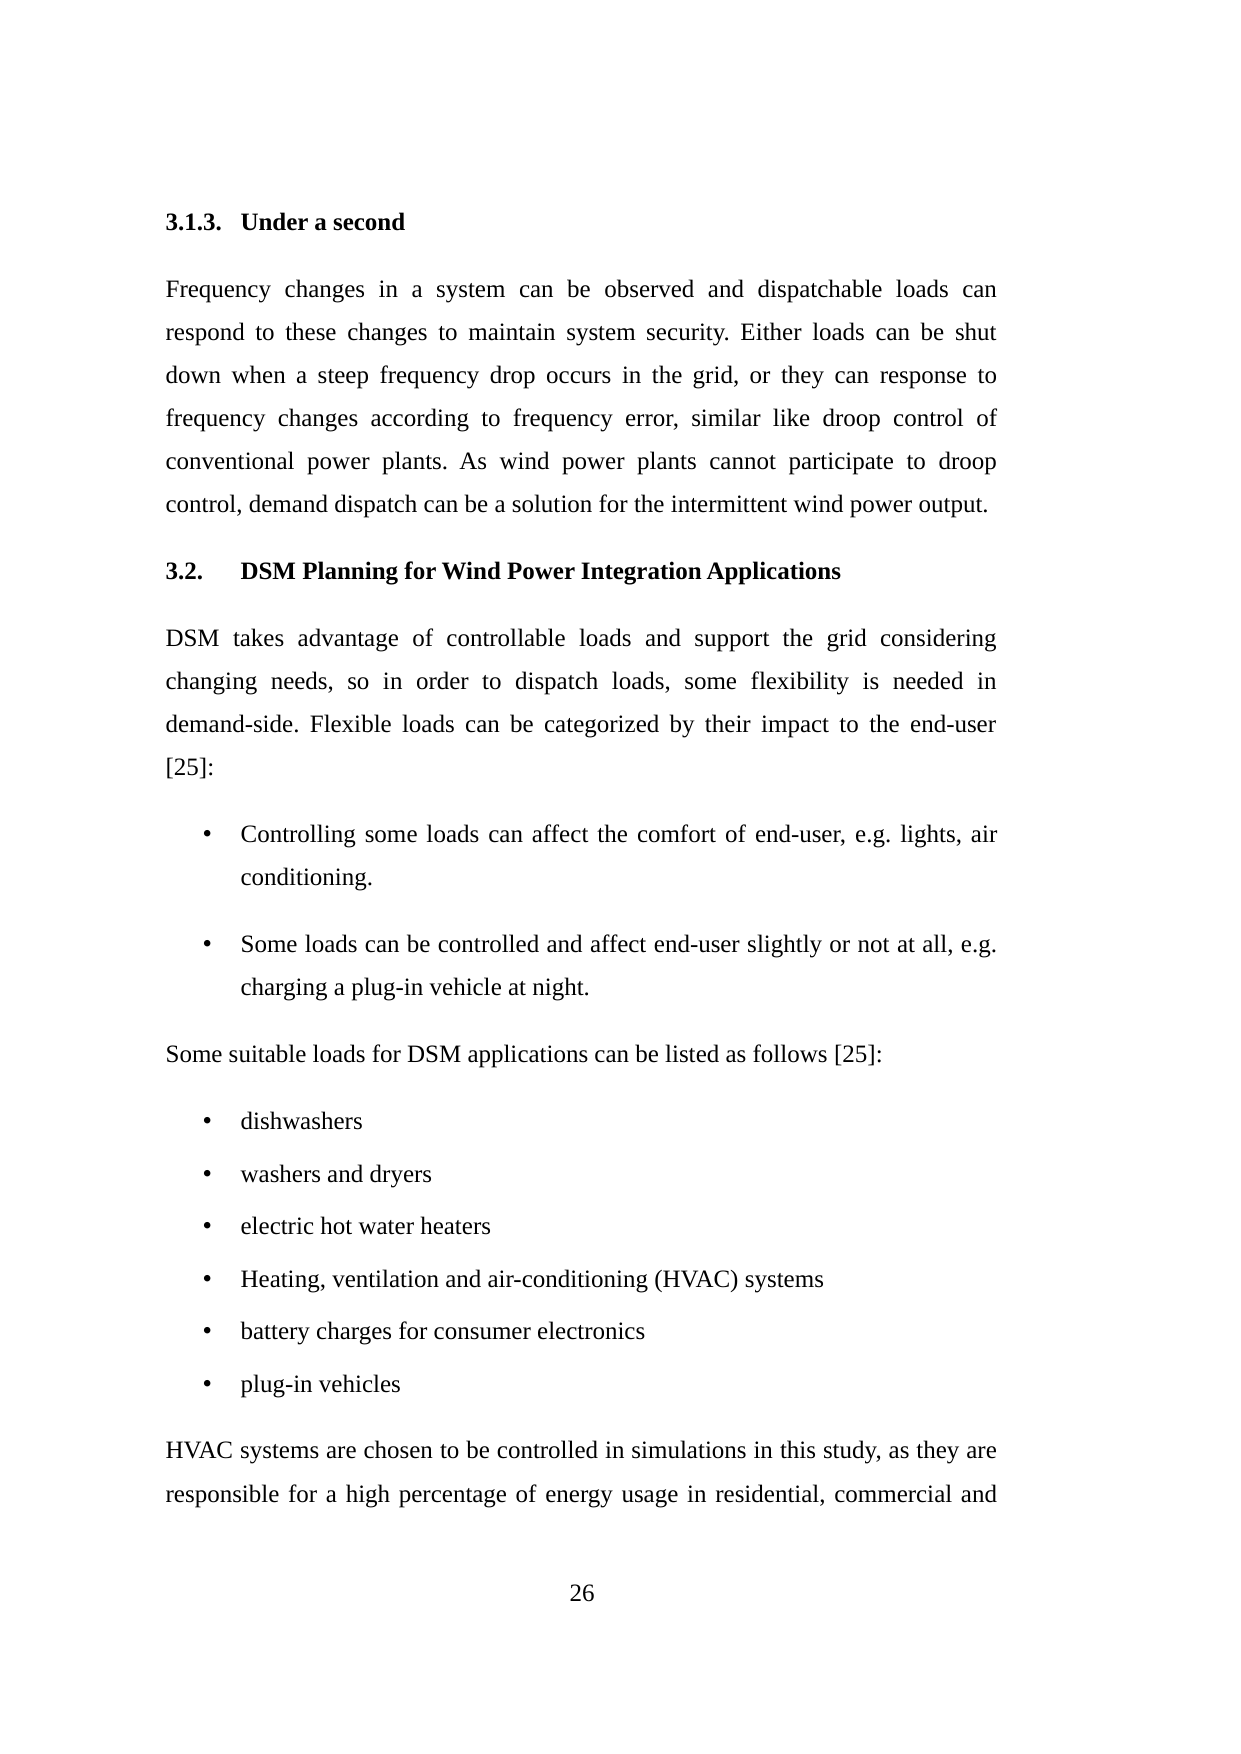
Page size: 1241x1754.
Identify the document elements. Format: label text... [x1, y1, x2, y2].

text DSM takes advantage of controllable loads and support the grid considering changing needs, so in order to dispatch loads, some flexibility is needed in demand-side. Flexible loads can be categorized by their impact to the end-user [25]⁠: [165, 623, 998, 781]
text Frequency changes in a system can be observed and dispatchable loads can respond to these changes to maintain system security. Either loads can be shut down when a steep frequency drop occurs in the grid, or they can response to frequency changes according to frequency error, similar like droop control of conventional power plants. As wind power plants cannot participate to droop control, demand dispatch can be a solution for the intermittent wind power output. [165, 274, 998, 518]
list plug-in vehicles [203, 1369, 998, 1397]
list dishwashers [203, 1106, 998, 1135]
subtitle Under a second [165, 207, 998, 236]
subtitle DSM Planning for Wind Power Integration Applications [165, 556, 998, 585]
text HVAC systems are chosen to be controlled in simulations in this study, as they are responsible for a high percentage of energy usage in residential, commercial and [165, 1436, 998, 1507]
list Controlling some loads can affect the comfort of end-user, e.g. lights, air conditioning. [203, 819, 998, 891]
list Heating, ventilation and air-conditioning (HVAC) systems [203, 1264, 998, 1292]
text Some suitable loads for DSM applications can be listed as follows [25]⁠: [165, 1039, 998, 1068]
list washers and dryers [203, 1159, 998, 1187]
list Some loads can be controlled and affect end-user slightly or not at all, e.g. charging a plug-in vehicle at night. [203, 929, 998, 1001]
list battery charges for consumer electronics [203, 1316, 998, 1345]
list electric hot water heaters [203, 1211, 998, 1240]
